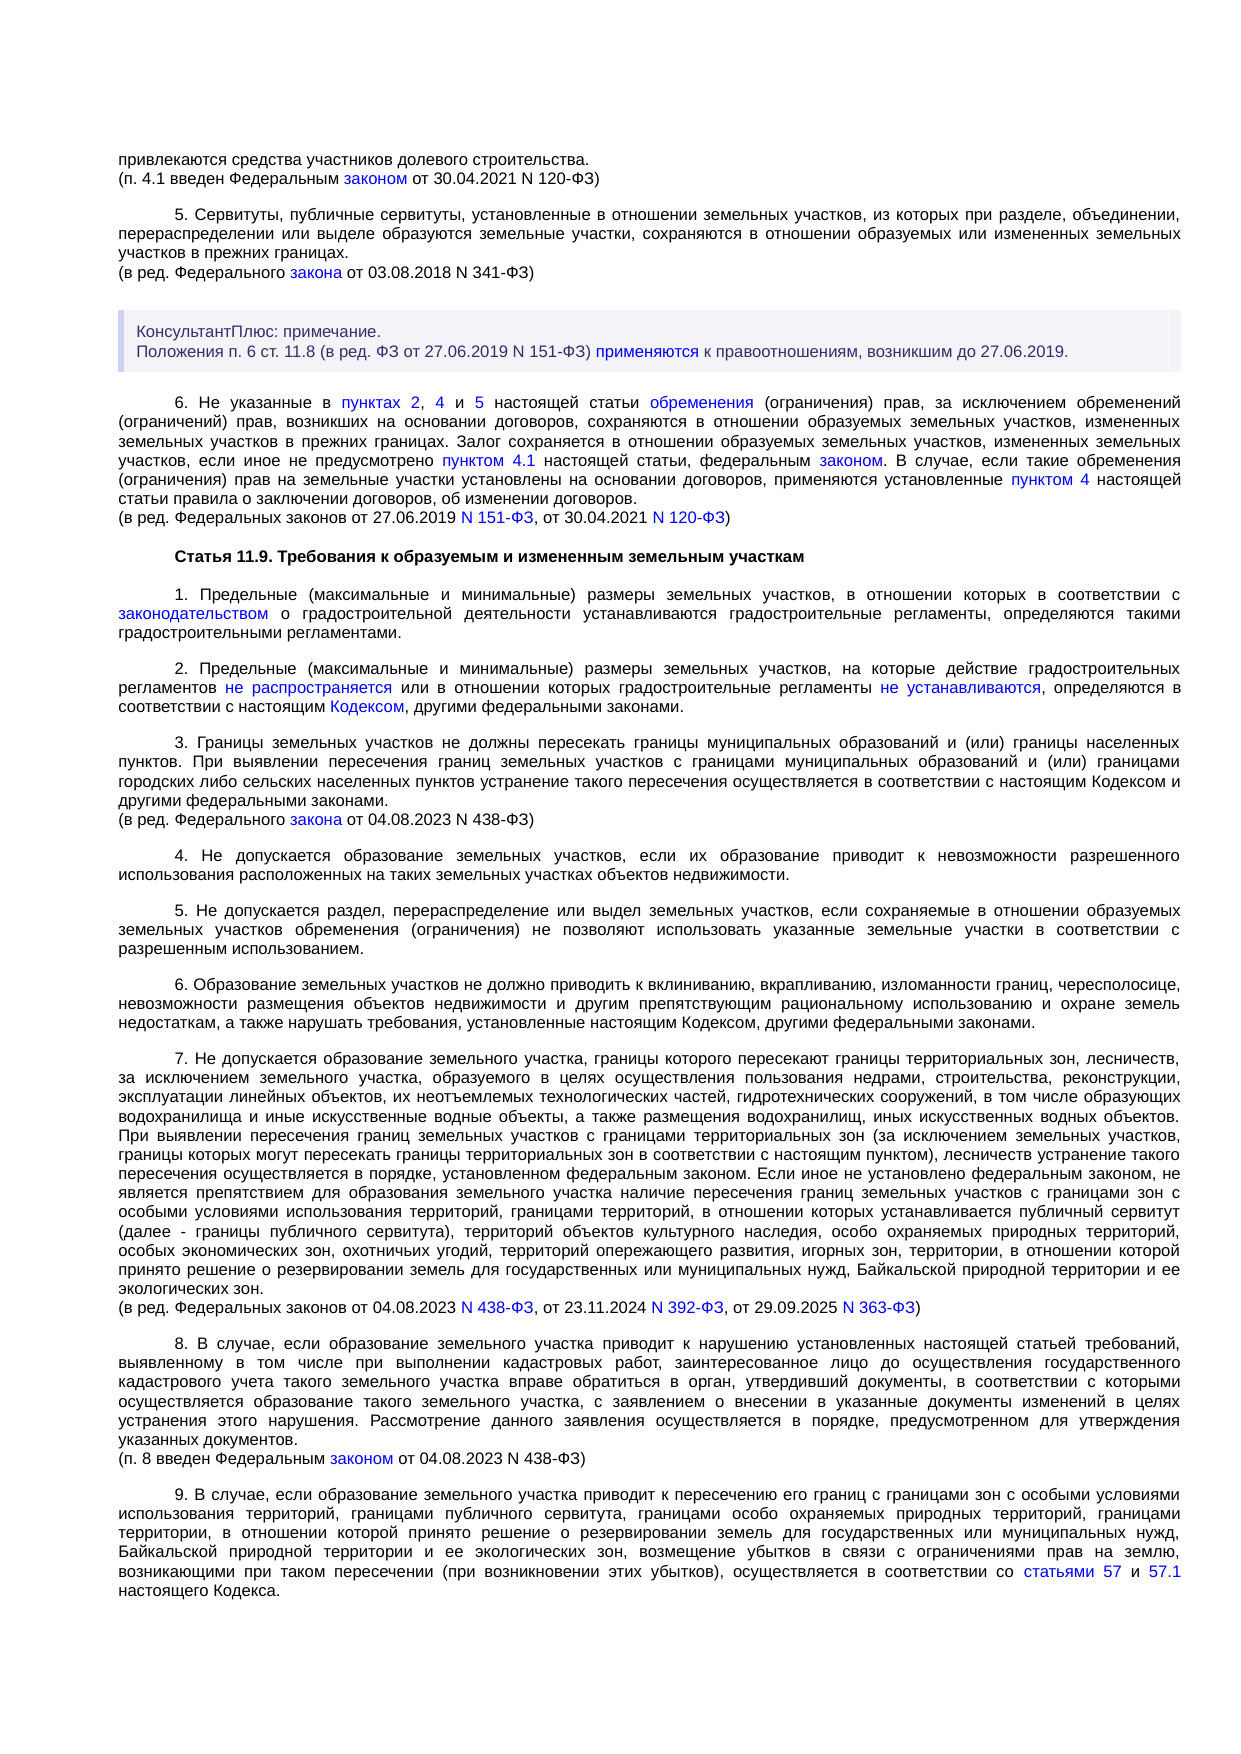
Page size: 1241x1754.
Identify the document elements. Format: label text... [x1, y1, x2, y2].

text 3. Границы земельных участков не должны пересекать границы муниципальных образований и (или) границы населенных пунктов. При выявлении пересечения границ земельных участков с границами муниципальных образований и (или) границами городских либо сельских населенных пунктов устранение такого пересечения осуществляется в соответствии с настоящим Кодексом и другими федеральными законами. [118, 733, 1181, 810]
text (п. 4.1 введен Федеральным законом от 30.04.2021 N 120-ФЗ) [118, 169, 1181, 188]
text 5. Сервитуты, публичные сервитуты, установленные в отношении земельных участков, из которых при разделе, объединении, перераспределении или выделе образуются земельные участки, сохраняются в отношении образуемых или измененных земельных участков в прежних границах. [118, 205, 1181, 262]
table_header [124, 310, 136, 372]
text (в ред. Федерального закона от 03.08.2018 N 341-ФЗ) [118, 262, 1181, 282]
text 6. Образование земельных участков не должно приводить к вклиниванию, вкрапливанию, изломанности границ, чересполосице, невозможности размещения объектов недвижимости и другим препятствующим рациональному использованию и охране земель недостаткам, а также нарушать требования, установленные настоящим Кодексом, другими федеральными законами. [118, 975, 1181, 1032]
text привлекаются средства участников долевого строительства. [118, 150, 1181, 169]
table_header [1170, 310, 1181, 372]
table_header [118, 310, 124, 372]
text 9. В случае, если образование земельного участка приводит к пересечению его границ с границами зон с особыми условиями использования территорий, границами публичного сервитута, границами особо охраняемых природных территорий, границами территории, в отношении которой принято решение о резервировании земель для государственных или муниципальных нужд, Байкальской природной территории и ее экологических зон, возмещение убытков в связи с ограничениями прав на землю, возникающими при таком пересечении (при возникновении этих убытков), осуществляется в соответствии со статьями 57 и 57.1 настоящего Кодекса. [118, 1485, 1181, 1600]
text 8. В случае, если образование земельного участка приводит к нарушению установленных настоящей статьей требований, выявленному в том числе при выполнении кадастровых работ, заинтересованное лицо до осуществления государственного кадастрового учета такого земельного участка вправе обратиться в орган, утвердивший документы, в соответствии с которыми осуществляется образование такого земельного участка, с заявлением о внесении в указанные документы изменений в целях устранения этого нарушения. Рассмотрение данного заявления осуществляется в порядке, предусмотренном для утверждения указанных документов. [118, 1334, 1181, 1449]
text (п. 8 введен Федеральным законом от 04.08.2023 N 438-ФЗ) [118, 1449, 1181, 1468]
text 2. Предельные (максимальные и минимальные) размеры земельных участков, на которые действие градостроительных регламентов не распространяется или в отношении которых градостроительные регламенты не устанавливаются, определяются в соответствии с настоящим Кодексом, другими федеральными законами. [118, 659, 1181, 716]
text 1. Предельные (максимальные и минимальные) размеры земельных участков, в отношении которых в соответствии с законодательством о градостроительной деятельности устанавливаются градостроительные регламенты, определяются такими градостроительными регламентами. [118, 585, 1181, 642]
text 6. Не указанные в пунктах 2, 4 и 5 настоящей статьи обременения (ограничения) прав, за исключением обременений (ограничений) прав, возникших на основании договоров, сохраняются в отношении образуемых земельных участков, измененных земельных участков в прежних границах. Залог сохраняется в отношении образуемых земельных участков, измененных земельных участков, если иное не предусмотрено пунктом 4.1 настоящей статьи, федеральным законом. В случае, если такие обременения (ограничения) прав на земельные участки установлены на основании договоров, применяются установленные пунктом 4 настоящей статьи правила о заключении договоров, об изменении договоров. [118, 393, 1181, 508]
text 5. Не допускается раздел, перераспределение или выдел земельных участков, если сохраняемые в отношении образуемых земельных участков обременения (ограничения) не позволяют использовать указанные земельные участки в соответствии с разрешенным использованием. [118, 901, 1181, 958]
text (в ред. Федеральных законов от 27.06.2019 N 151-ФЗ, от 30.04.2021 N 120-ФЗ) [118, 508, 1181, 527]
text 4. Не допускается образование земельных участков, если их образование приводит к невозможности разрешенного использования расположенных на таких земельных участках объектов недвижимости. [118, 846, 1181, 884]
text 7. Не допускается образование земельного участка, границы которого пересекают границы территориальных зон, лесничеств, за исключением земельного участка, образуемого в целях осуществления пользования недрами, строительства, реконструкции, эксплуатации линейных объектов, их неотъемлемых технологических частей, гидротехнических сооружений, в том числе образующих водохранилища и иные искусственные водные объекты, а также размещения водохранилищ, иных искусственных водных объектов. При выявлении пересечения границ земельных участков с границами территориальных зон (за исключением земельных участков, границы которых могут пересекать границы территориальных зон в соответствии с настоящим пунктом), лесничеств устранение такого пересечения осуществляется в порядке, установленном федеральным законом. Если иное не установлено федеральным законом, не является препятствием для образования земельного участка наличие пересечения границ земельных участков с границами зон с особыми условиями использования территорий, границами территорий, в отношении которых устанавливается публичный сервитут (далее - границы публичного сервитута), территорий объектов культурного наследия, особо охраняемых природных территорий, особых экономических зон, охотничьих угодий, территорий опережающего развития, игорных зон, территории, в отношении которой принято решение о резервировании земель для государственных или муниципальных нужд, Байкальской природной территории и ее экологических зон. [118, 1049, 1181, 1298]
subtitle Статья 11.9. Требования к образуемым и измененным земельным участкам [118, 546, 1181, 566]
text (в ред. Федеральных законов от 04.08.2023 N 438-ФЗ, от 23.11.2024 N 392-ФЗ, от 29.09.2025 N 363-ФЗ) [118, 1298, 1181, 1317]
text (в ред. Федерального закона от 04.08.2023 N 438-ФЗ) [118, 810, 1181, 829]
table_header КонсультантПлюс: примечание. Положения п. 6 ст. 11.8 (в ред. ФЗ от 27.06.2019 N 151-ФЗ) применяются к правоотношениям, возникшим до 27.06.2019. [136, 310, 1169, 372]
